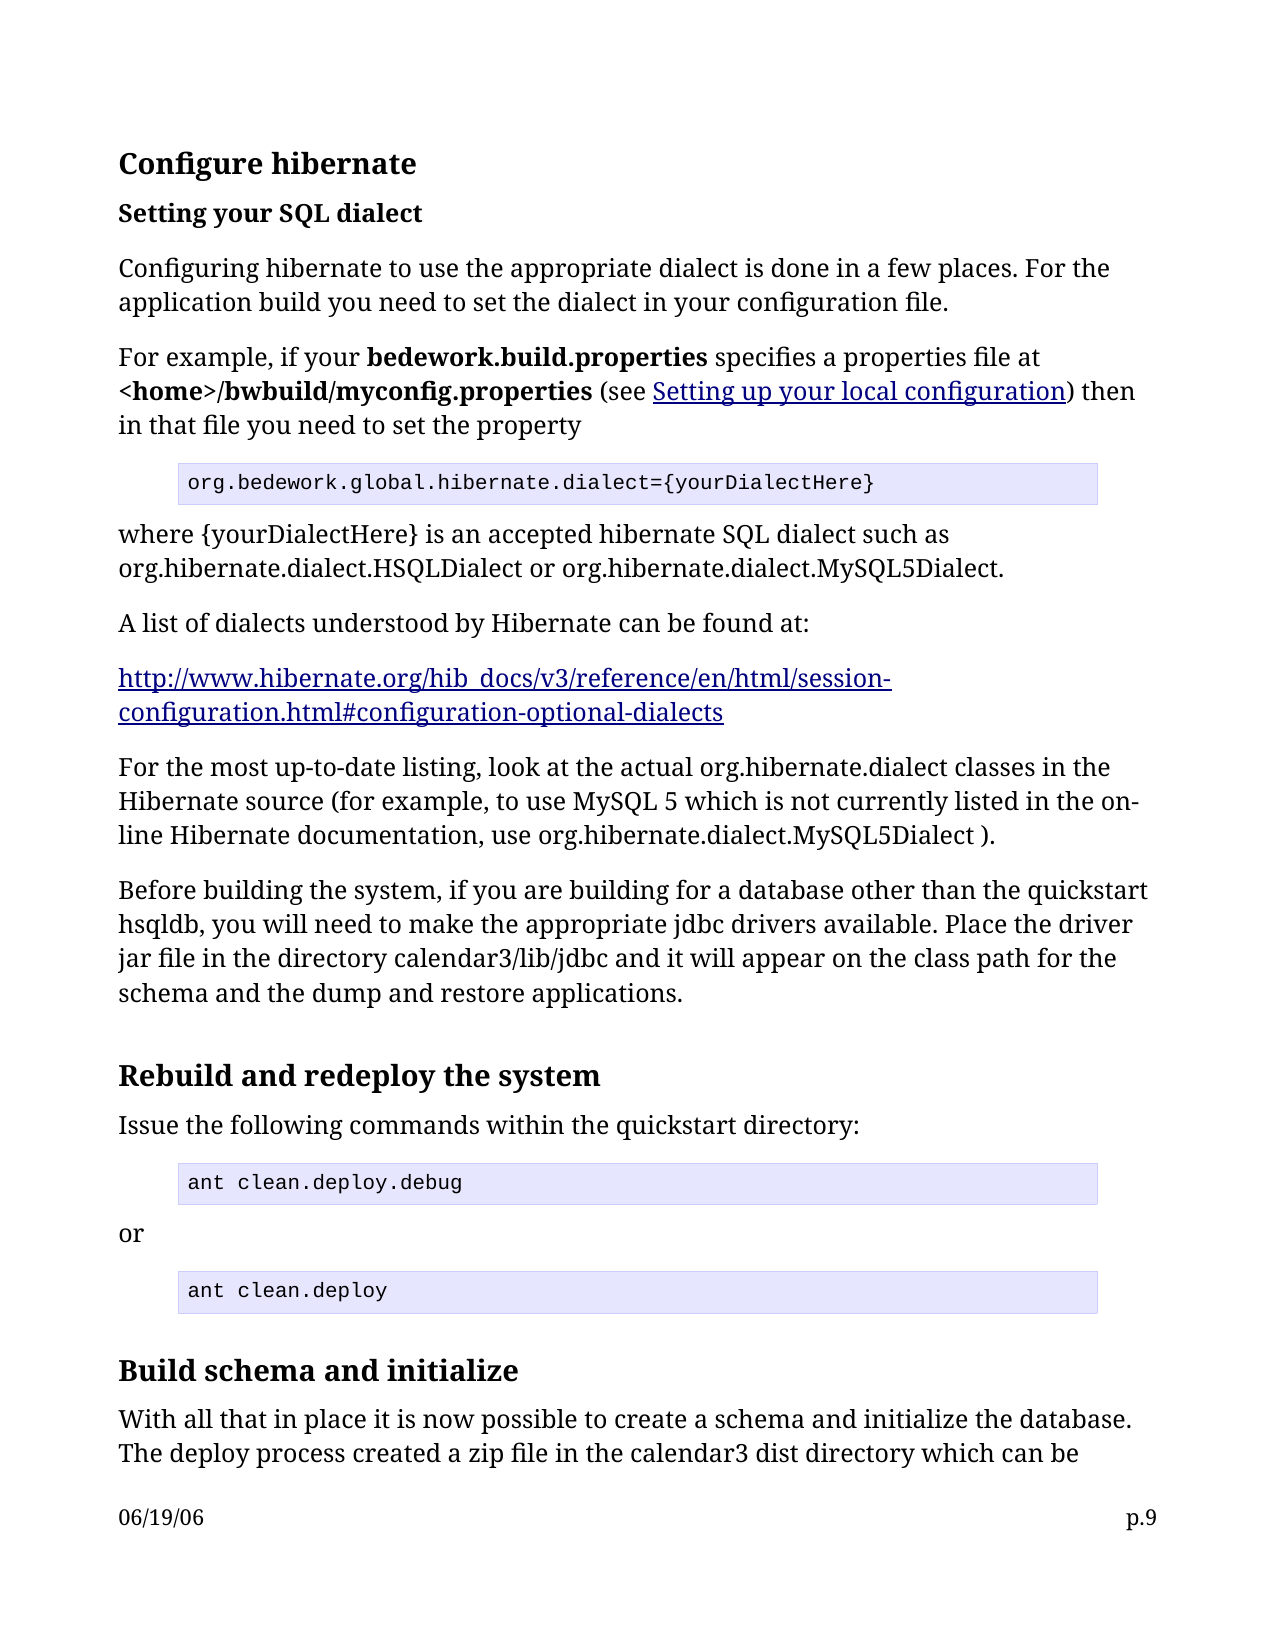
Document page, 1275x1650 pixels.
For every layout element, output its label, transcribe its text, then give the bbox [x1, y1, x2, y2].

text where {yourDialectHere} is an accepted hibernate SQL dialect such as org.hibernate.dialect.HSQLDialect or org.hibernate.dialect.MySQL5Dialect. [118, 516, 1157, 584]
text http://www.hibernate.org/hib_docs/v3/reference/en/html/session-configuration.html#configuration-optional-dialects [118, 661, 1157, 729]
text For the most up-to-date listing, look at the actual org.hibernate.dialect classes in the Hibernate source (for example, to use MySQL 5 which is not currently listed in the on-line Hibernate documentation, use org.hibernate.dialect.MySQL5Dialect ). [118, 750, 1157, 852]
text A list of dialects understood by Hibernate can be found at: [118, 606, 1157, 639]
subtitle Build schema and initialize [118, 1350, 1157, 1389]
text ant clean.deploy.debug [179, 1164, 1097, 1204]
subtitle Configure hibernate [118, 143, 1157, 183]
subtitle Rebuild and redeploy the system [118, 1055, 1157, 1095]
text With all that in place it is now possible to create a schema and initialize the database. The deploy process created a zip file in the calendar3 dist directory which can be [118, 1402, 1157, 1470]
text Configuring hibernate to use the appropriate dialect is done in a few places. For the application build you need to set the dialect in your configuration file. [118, 250, 1157, 318]
text org.bedework.global.hibernate.dialect={yourDialectHere} [179, 464, 1097, 504]
text Before building the system, if you are building for a database other than the quickstart hsqldb, you will need to make the appropriate jdbc drivers available. Place the driver jar file in the directory calendar3/lib/jdbc and it will appear on the class path for the schema and the dump and restore applications. [118, 873, 1157, 1009]
text ant clean.deploy [179, 1272, 1097, 1313]
text For example, if your bedework.build.properties specifies a properties file at <home>/bwbuild/myconfig.properties (see Setting up your local configuration) then in that file you need to set the property [118, 339, 1157, 442]
text or [118, 1216, 1157, 1250]
text Setting your SQL dialect [118, 195, 1157, 229]
text Issue the following commands within the quickstart directory: [118, 1107, 1157, 1142]
